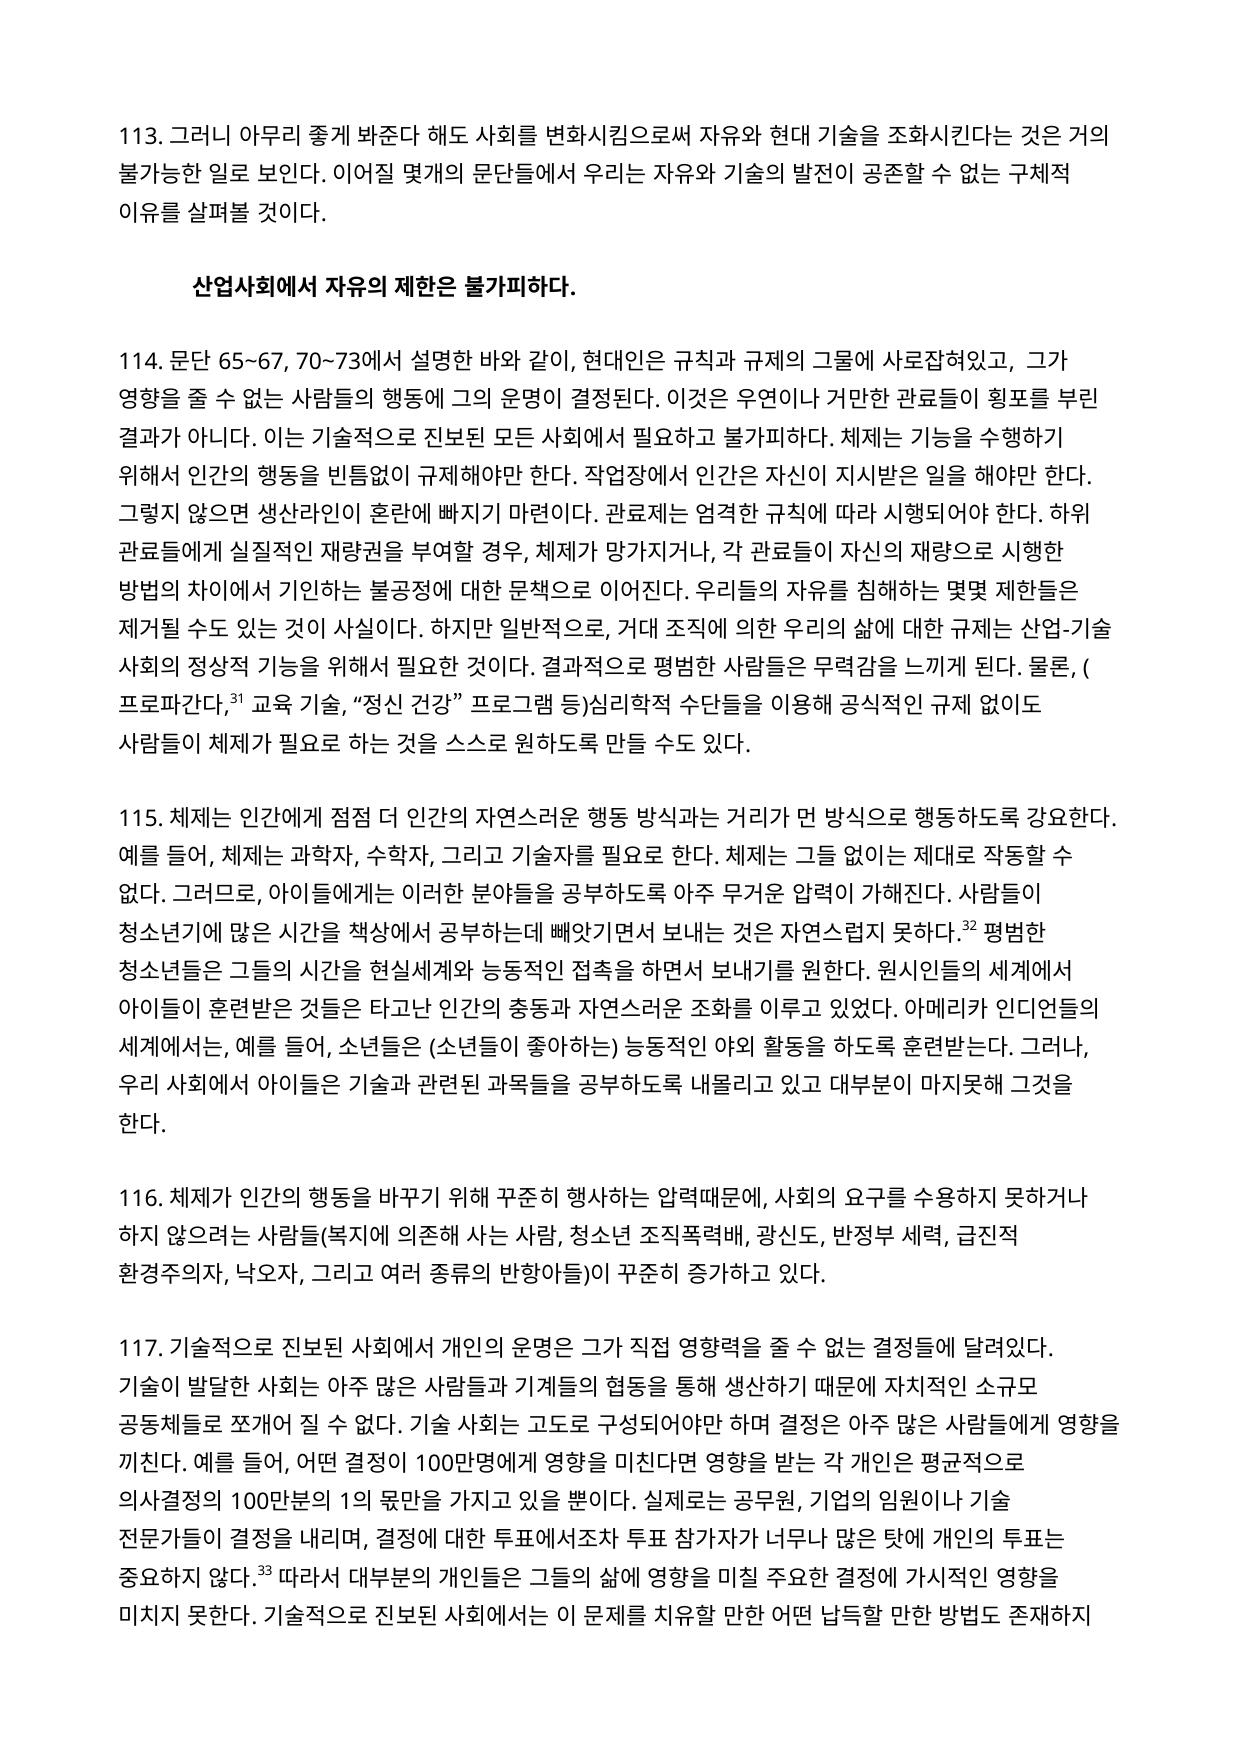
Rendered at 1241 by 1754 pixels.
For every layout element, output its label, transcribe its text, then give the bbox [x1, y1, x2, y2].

text 117. 기술적으로 진보된 사회에서 개인의 운명은 그가 직접 영향력을 줄 수 없는 결정들에 달려있다. 기술이 발달한 사회는 아주 많은 사람들과 기계들의 협동을 통해 생산하기 때문에 자치적인 소규모 공동체들로 쪼개어 질 수 없다. 기술 사회는 고도로 구성되어야만 하며 결정은 아주 많은 사람들에게 영향을 끼친다. 예를 들어, 어떤 결정이 100만명에게 영향을 미친다면 영향을 받는 각 개인은 평균적으로 의사결정의 100만분의 1의 몫만을 가지고 있을 뿐이다. 실제로는 공무원, 기업의 임원이나 기술 전문가들이 결정을 내리며, 결정에 대한 투표에서조차 투표 참가자가 너무나 많은 탓에 개인의 투표는 중요하지 않다.33 따라서 대부분의 개인들은 그들의 삶에 영향을 미칠 주요한 결정에 가시적인 영향을 미치지 못한다. 기술적으로 진보된 사회에서는 이 문제를 치유할 만한 어떤 납득할 만한 방법도 존재하지 [118, 1330, 1122, 1631]
text 116. 체제가 인간의 행동을 바꾸기 위해 꾸준히 행사하는 압력때문에, 사회의 요구를 수용하지 못하거나 하지 않으려는 사람들(복지에 의존해 사는 사람, 청소년 조직폭력배, 광신도, 반정부 세력, 급진적 환경주의자, 낙오자, 그리고 여러 종류의 반항아들)이 꾸준히 증가하고 있다. [118, 1180, 1122, 1325]
text 113. 그러니 아무리 좋게 봐준다 해도 사회를 변화시킴으로써 자유와 현대 기술을 조화시킨다는 것은 거의 불가능한 일로 보인다. 이어질 몇개의 문단들에서 우리는 자유와 기술의 발전이 공존할 수 없는 구체적 이유를 살펴볼 것이다. [118, 118, 1122, 228]
text 115. 체제는 인간에게 점점 더 인간의 자연스러운 행동 방식과는 거리가 먼 방식으로 행동하도록 강요한다. 예를 들어, 체제는 과학자, 수학자, 그리고 기술자를 필요로 한다. 체제는 그들 없이는 제대로 작동할 수 없다. 그러므로, 아이들에게는 이러한 분야들을 공부하도록 아주 무거운 압력이 가해진다. 사람들이 청소년기에 많은 시간을 책상에서 공부하는데 빼앗기면서 보내는 것은 자연스럽지 못하다.32 평범한 청소년들은 그들의 시간을 현실세계와 능동적인 접촉을 하면서 보내기를 원한다. 원시인들의 세계에서 아이들이 훈련받은 것들은 타고난 인간의 충동과 자연스러운 조화를 이루고 있었다. 아메리카 인디언들의 세계에서는, 예를 들어, 소년들은 (소년들이 좋아하는) 능동적인 야외 활동을 하도록 훈련받는다. 그러나, 우리 사회에서 아이들은 기술과 관련된 과목들을 공부하도록 내몰리고 있고 대부분이 마지못해 그것을 한다. [118, 800, 1122, 1139]
text 114. 문단 65~67, 70~73에서 설명한 바와 같이, 현대인은 규칙과 규제의 그물에 사로잡혀있고, 그가 영향을 줄 수 없는 사람들의 행동에 그의 운명이 결정된다. 이것은 우연이나 거만한 관료들이 횡포를 부린 결과가 아니다. 이는 기술적으로 진보된 모든 사회에서 필요하고 불가피하다. 체제는 기능을 수행하기 위해서 인간의 행동을 빈틈없이 규제해야만 한다. 작업장에서 인간은 자신이 지시받은 일을 해야만 한다. 그렇지 않으면 생산라인이 혼란에 빠지기 마련이다. 관료제는 엄격한 규칙에 따라 시행되어야 한다. 하위 관료들에게 실질적인 재량권을 부여할 경우, 체제가 망가지거나, 각 관료들이 자신의 재량으로 시행한 방법의 차이에서 기인하는 불공정에 대한 문책으로 이어진다. 우리들의 자유를 침해하는 몇몇 제한들은 제거될 수도 있는 것이 사실이다. 하지만 일반적으로, 거대 조직에 의한 우리의 삶에 대한 규제는 산업-기술 사회의 정상적 기능을 위해서 필요한 것이다. 결과적으로 평범한 사람들은 무력감을 느끼게 된다. 물론, (프로파간다,31 교육 기술, “정신 건강” 프로그램 등)심리학적 수단들을 이용해 공식적인 규제 없이도 사람들이 체제가 필요로 하는 것을 스스로 원하도록 만들 수도 있다. [118, 343, 1122, 759]
text 산업사회에서 자유의 제한은 불가피하다. [118, 269, 1122, 302]
